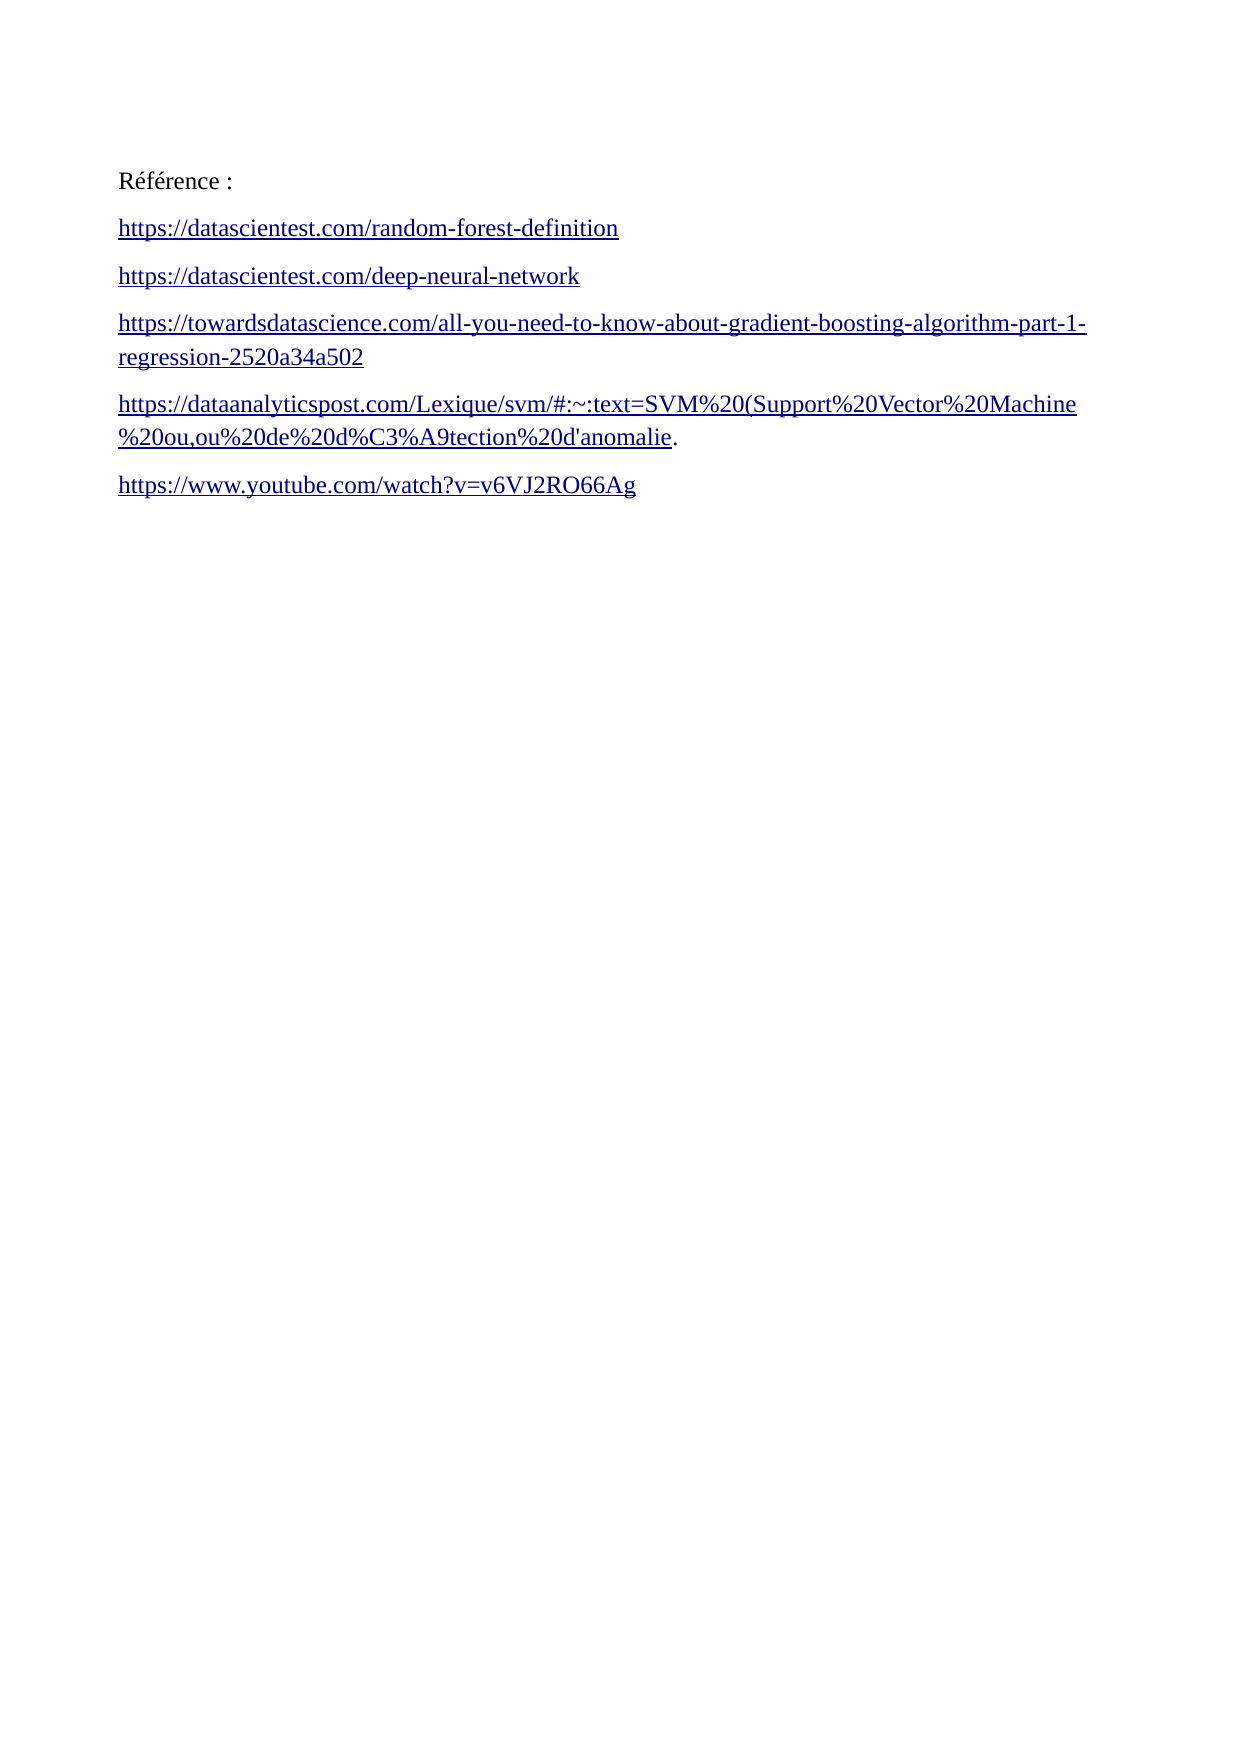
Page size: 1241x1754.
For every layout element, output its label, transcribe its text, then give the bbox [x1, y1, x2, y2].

text https://www.youtube.com/watch?v=v6VJ2RO66Ag [118, 470, 1122, 498]
text Référence : [118, 166, 1122, 194]
text https://towardsdatascience.com/all-you-need-to-know-about-gradient-boosting-algorithm-part-1-regression-2520a34a502 [118, 308, 1122, 370]
text https://dataanalyticspost.com/Lexique/svm/#:~:text=SVM%20(Support%20Vector%20Machine%20ou,ou%20de%20d%C3%A9tection%20d'anomalie. [118, 389, 1122, 451]
text https://datascientest.com/random-forest-definition [118, 213, 1122, 242]
text https://datascientest.com/deep-neural-network [118, 261, 1122, 290]
